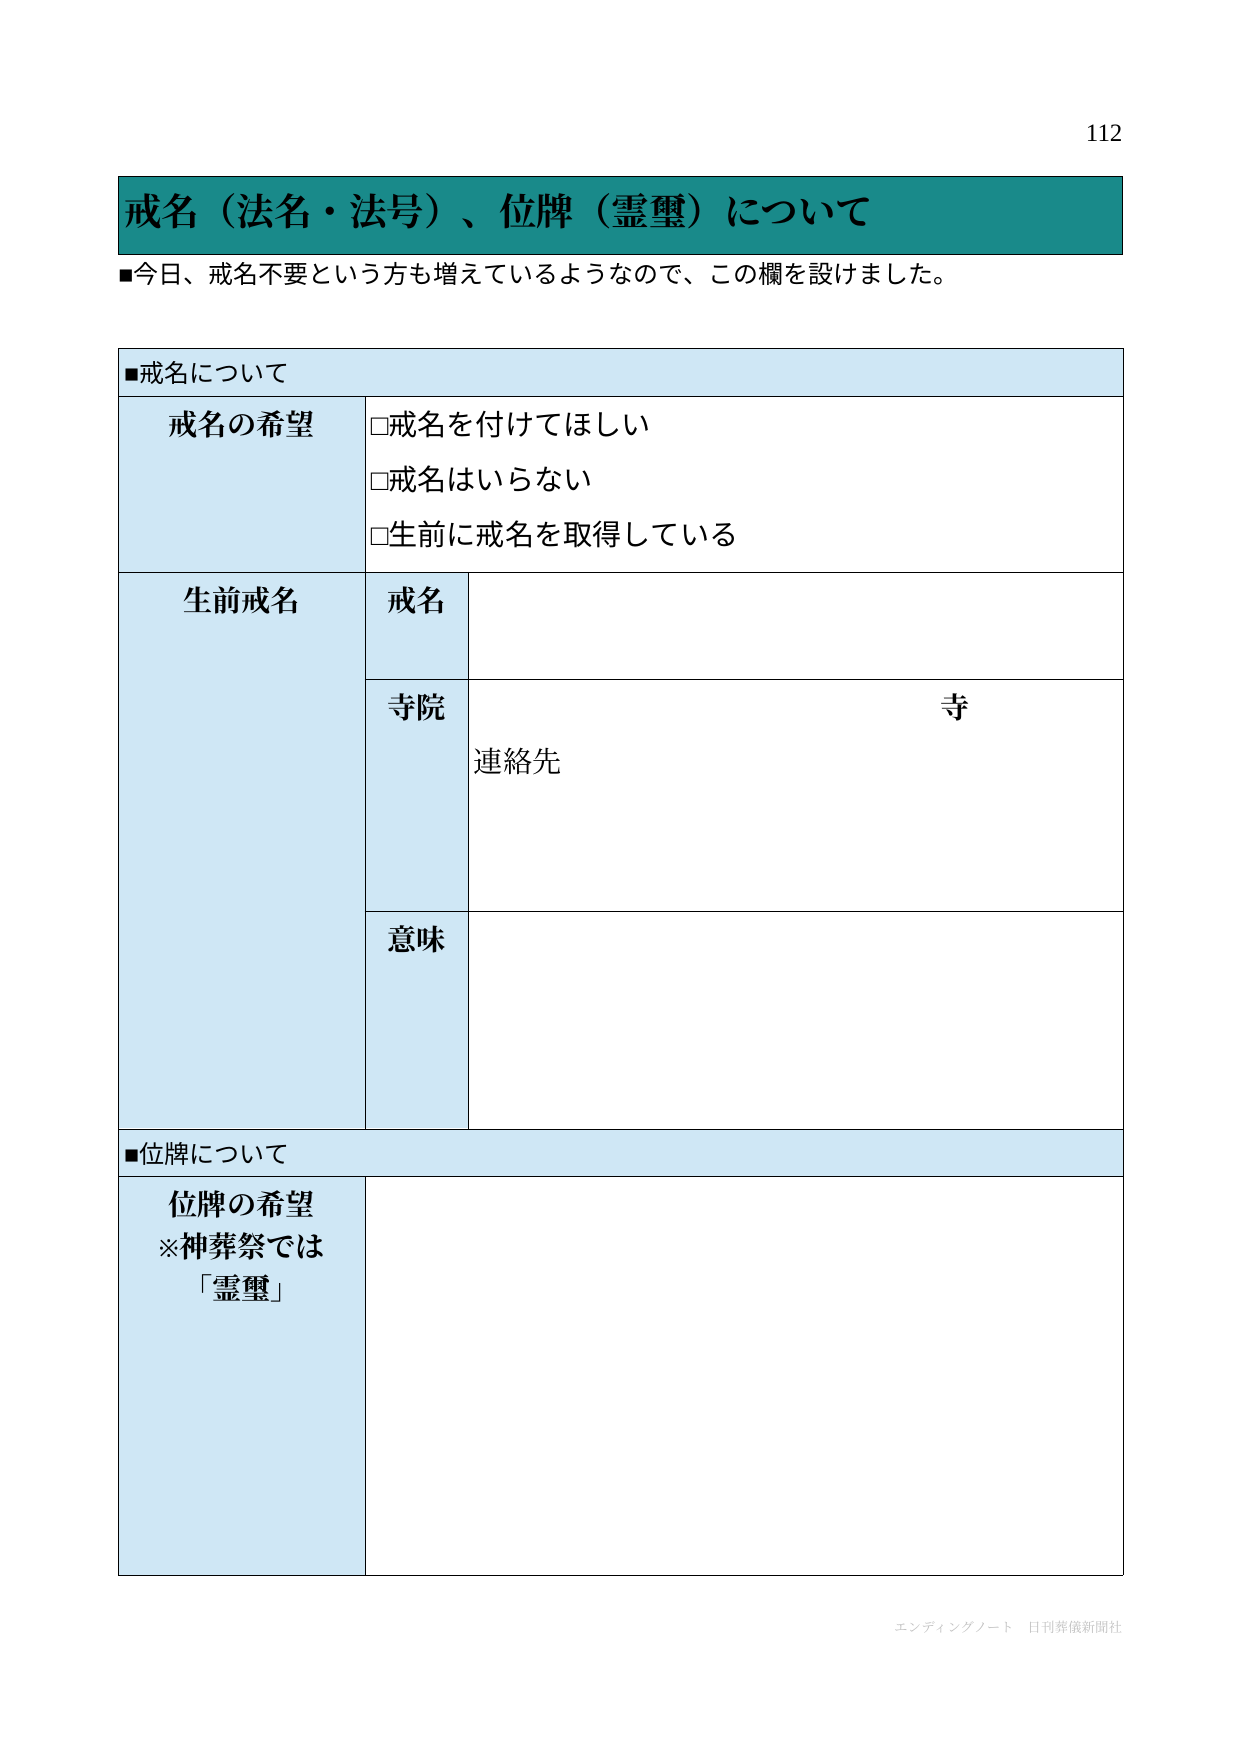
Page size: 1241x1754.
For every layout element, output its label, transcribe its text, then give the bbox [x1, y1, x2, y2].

table_cell [366, 1177, 1123, 1575]
table_cell 戒名 [366, 573, 468, 679]
table_cell 寺 連絡先 [469, 680, 1123, 911]
table_cell 寺院 [366, 680, 468, 911]
table_cell 生前戒名 [119, 573, 365, 1128]
table_cell □戒名を付けてほしい □戒名はいらない □生前に戒名を取得している [366, 397, 1123, 572]
table_cell 戒名の希望 [119, 397, 365, 572]
table_cell [469, 573, 1123, 679]
table_cell 意味 [366, 912, 468, 1128]
table_cell ■位牌について [119, 1130, 1123, 1176]
table_cell 位牌の希望 ※神葬祭では 「霊璽」 [119, 1177, 365, 1575]
table_cell [469, 912, 1123, 1128]
table_header ■戒名について [119, 349, 1123, 396]
table_header 戒名（法名・法号）、位牌（霊璽）について [119, 177, 1122, 254]
text ■今日、戒名不要という方も増えているようなので、この欄を設けました。 [118, 255, 1122, 291]
